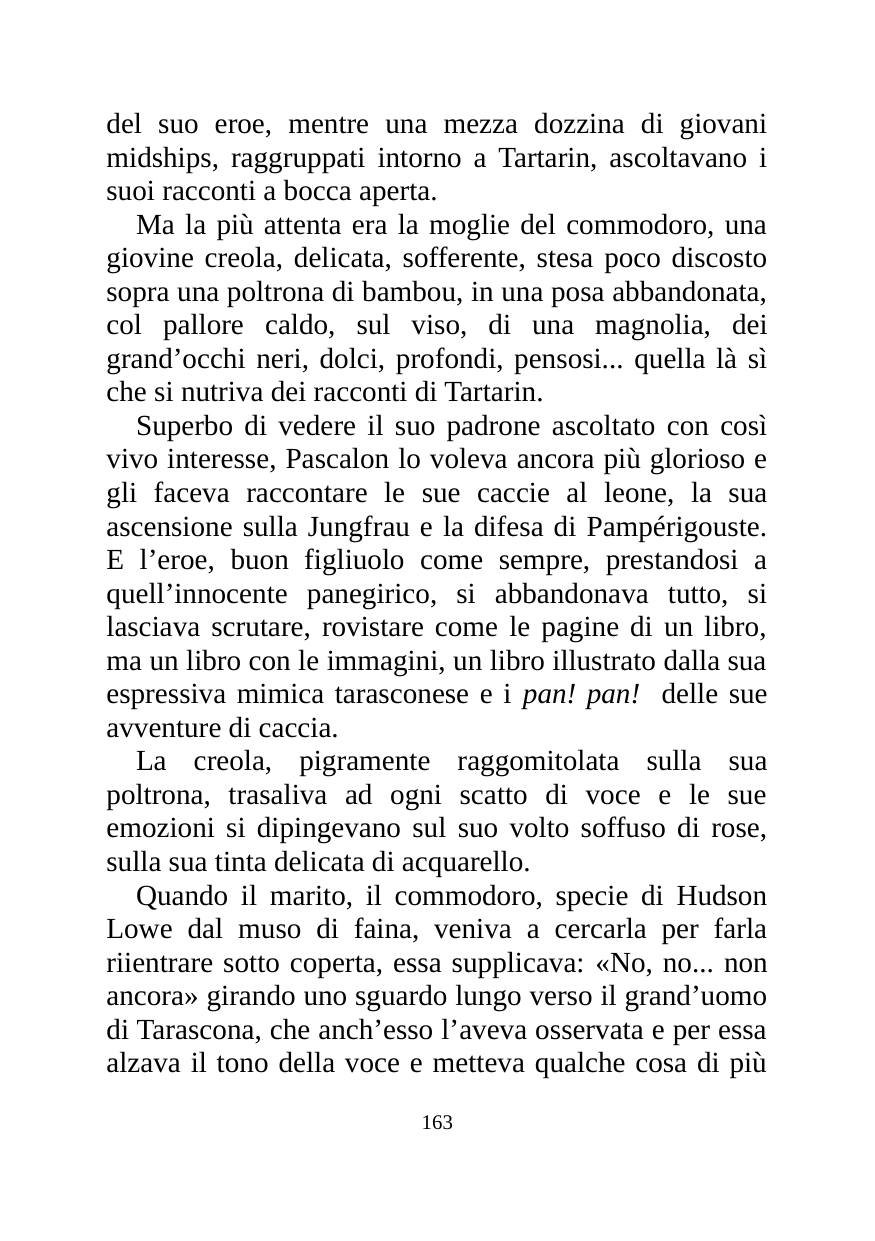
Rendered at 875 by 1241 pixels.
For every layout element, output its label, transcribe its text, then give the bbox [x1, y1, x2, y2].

text Ma la più attenta era la moglie del commodoro, una giovine creola, delicata, sofferente, stesa poco discosto sopra una poltrona di bambou, in una posa abbandonata, col pallore caldo, sul viso, di una magnolia, dei grand’occhi neri, dolci, profondi, pensosi... quella là sì che si nutriva dei racconti di Tartarin. [106, 207, 768, 408]
text del suo eroe, mentre una mezza dozzina di giovani midships, raggruppati intorno a Tartarin, ascoltavano i suoi racconti a bocca aperta. [106, 106, 768, 207]
text Quando il marito, il commodoro, specie di Hudson Lowe dal muso di faina, veniva a cercarla per farla riientrare sotto coperta, essa supplicava: «No, no... non ancora» girando uno sguardo lungo verso il grand’uomo di Tarascona, che anch’esso l’aveva osservata e per essa alzava il tono della voce e metteva qualche cosa di più [106, 878, 768, 1079]
text Superbo di vedere il suo padrone ascoltato con così vivo interesse, Pascalon lo voleva ancora più glorioso e gli faceva raccontare le sue caccie al leone, la sua ascensione sulla Jungfrau e la difesa di Pampérigouste. E l’eroe, buon figliuolo come sempre, prestandosi a quell’innocente panegirico, si abbandonava tutto, si lasciava scrutare, rovistare come le pagine di un libro, ma un libro con le immagini, un libro illustrato dalla sua espressiva mimica tarasconese e i pan! pan! delle sue avventure di caccia. [106, 408, 768, 743]
text La creola, pigramente raggomitolata sulla sua poltrona, trasaliva ad ogni scatto di voce e le sue emozioni si dipingevano sul suo volto soffuso di rose, sulla sua tinta delicata di acquarello. [106, 743, 768, 878]
